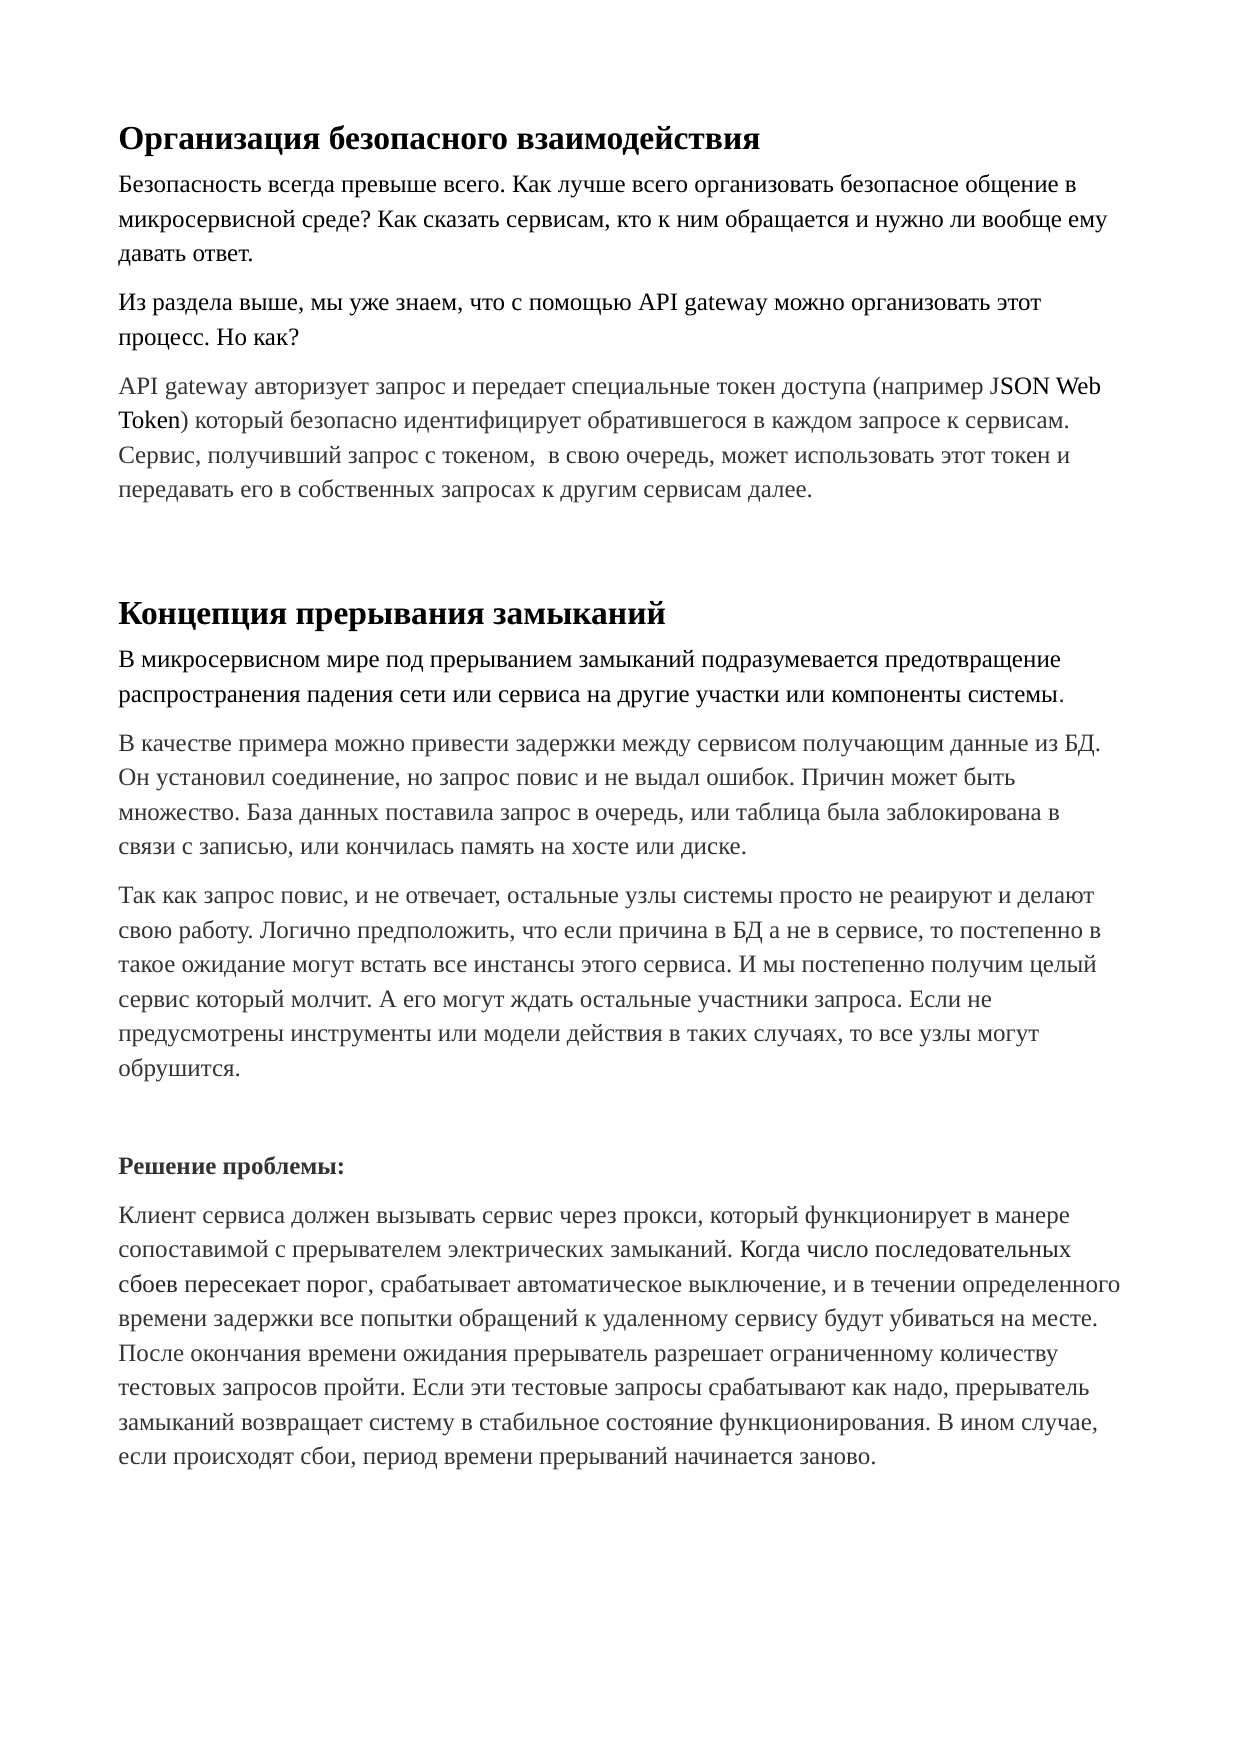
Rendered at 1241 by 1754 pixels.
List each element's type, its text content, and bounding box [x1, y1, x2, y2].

text Из раздела выше, мы уже знаем, что с помощью API gateway можно организовать этот процесс. Но как? [118, 287, 1122, 351]
text API gateway авторизует запрос и передает специальные токен доступа (например JSON Web Token) который безопасно идентифицирует обратившегося в каждом запросе к сервисам. Сервис, получивший запрос с токеном, в свою очередь, может использовать этот токен и передавать его в собственных запросах к другим сервисам далее. [118, 371, 1122, 503]
text В микросервисном мире под прерыванием замыканий подразумевается предотвращение распространения падения сети или сервиса на другие участки или компоненты системы. [118, 644, 1122, 708]
text В качестве примера можно привести задержки между сервисом получающим данные из БД. Он установил соединение, но запрос повис и не выдал ошибок. Причин может быть множество. База данных поставила запрос в очередь, или таблица была заблокирована в связи с записью, или кончилась память на хосте или диске. [118, 728, 1122, 860]
subtitle Организация безопасного взаимодействия [118, 118, 1122, 157]
text Безопасность всегда превыше всего. Как лучше всего организовать безопасное общение в микросервисной среде? Как сказать сервисам, кто к ним обращается и нужно ли вообще ему давать ответ. [118, 169, 1122, 267]
text Так как запрос повис, и не отвечает, остальные узлы системы просто не реаируют и делают свою работу. Логично предположить, что если причина в БД а не в сервисе, то постепенно в такое ожидание могут встать все инстансы этого сервиса. И мы постепенно получим целый сервис который молчит. А его могут ждать остальные участники запроса. Если не предусмотрены инструменты или модели действия в таких случаях, то все узлы могут обрушится. [118, 880, 1122, 1082]
text Клиент сервиса должен вызывать сервис через прокси, который функционирует в манере сопоставимой с прерывателем электрических замыканий. Когда число последовательных сбоев пересекает порог, срабатывает автоматическое выключение, и в течении определенного времени задержки все попытки обращений к удаленному сервису будут убиваться на месте. После окончания времени ожидания прерыватель разрешает ограниченному количеству тестовых запросов пройти. Если эти тестовые запросы срабатывают как надо, прерыватель замыканий возвращает систему в стабильное состояние функционирования. В ином случае, если происходят сбои, период времени прерываний начинается заново. [118, 1200, 1122, 1470]
text Решение проблемы: [118, 1151, 1122, 1180]
subtitle Концепция прерывания замыканий [118, 593, 1122, 632]
